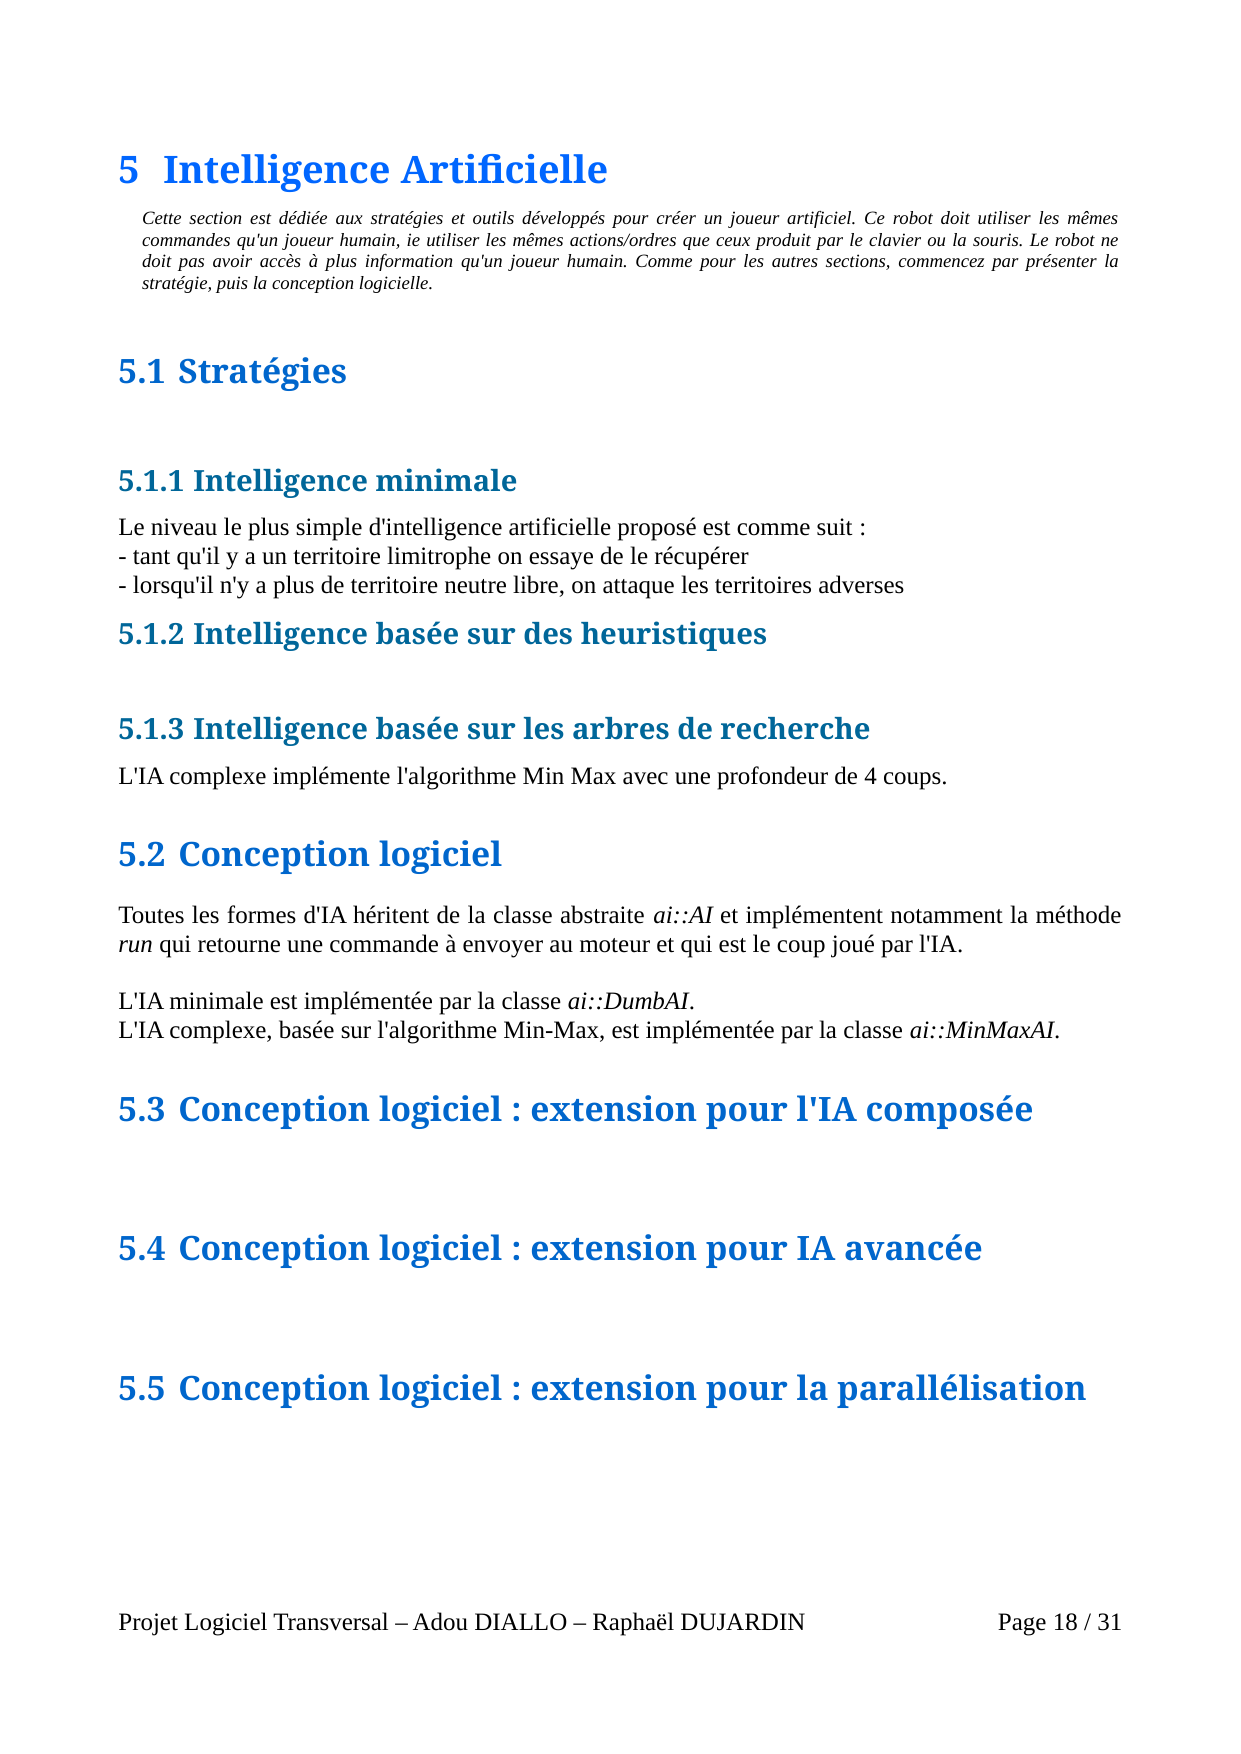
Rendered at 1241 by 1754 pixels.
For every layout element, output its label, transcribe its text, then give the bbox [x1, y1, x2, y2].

subtitle Intelligence minimale [118, 460, 1122, 500]
subtitle Intelligence basée sur des heuristiques [118, 613, 1122, 653]
text - tant qu'il y a un territoire limitrophe on essaye de le récupérer [118, 541, 1122, 570]
subtitle Intelligence basée sur les arbres de recherche [118, 708, 1122, 748]
text - lorsqu'il n'y a plus de territoire neutre libre, on attaque les territoires adverses [118, 570, 1122, 598]
text Cette section est dédiée aux stratégies et outils développés pour créer un joueur artificiel. Ce robot doit utiliser les mêmes commandes qu'un joueur humain, ie utiliser les mêmes actions/ordres que ceux produit par le clavier ou la souris. Le robot ne doit pas avoir accès à plus information qu'un joueur humain. Comme pour les autres sections, commencez par présenter la stratégie, puis la conception logicielle. [142, 207, 1122, 293]
subtitle Stratégies [118, 347, 1122, 393]
subtitle Conception logiciel : extension pour la parallélisation [118, 1364, 1122, 1410]
subtitle Conception logiciel : extension pour IA avancée [118, 1225, 1122, 1271]
subtitle Conception logiciel [118, 831, 1122, 877]
text L'IA complexe implémente l'algorithme Min Max avec une profondeur de 4 coups. [118, 761, 1122, 789]
text L'IA complexe, basée sur l'algorithme Min-Max, est implémentée par la classe ai::MinMaxAI. [118, 1015, 1122, 1044]
text Le niveau le plus simple d'intelligence artificielle proposé est comme suit : [118, 512, 1122, 541]
subtitle Conception logiciel : extension pour l'IA composée [118, 1085, 1122, 1131]
subtitle Intelligence Artificielle [118, 143, 1122, 195]
text Toutes les formes d'IA héritent de la classe abstraite ai::AI et implémentent notamment la méthode run qui retourne une commande à envoyer au moteur et qui est le coup joué par l'IA. [118, 900, 1122, 958]
text L'IA minimale est implémentée par la classe ai::DumbAI. [118, 986, 1122, 1015]
